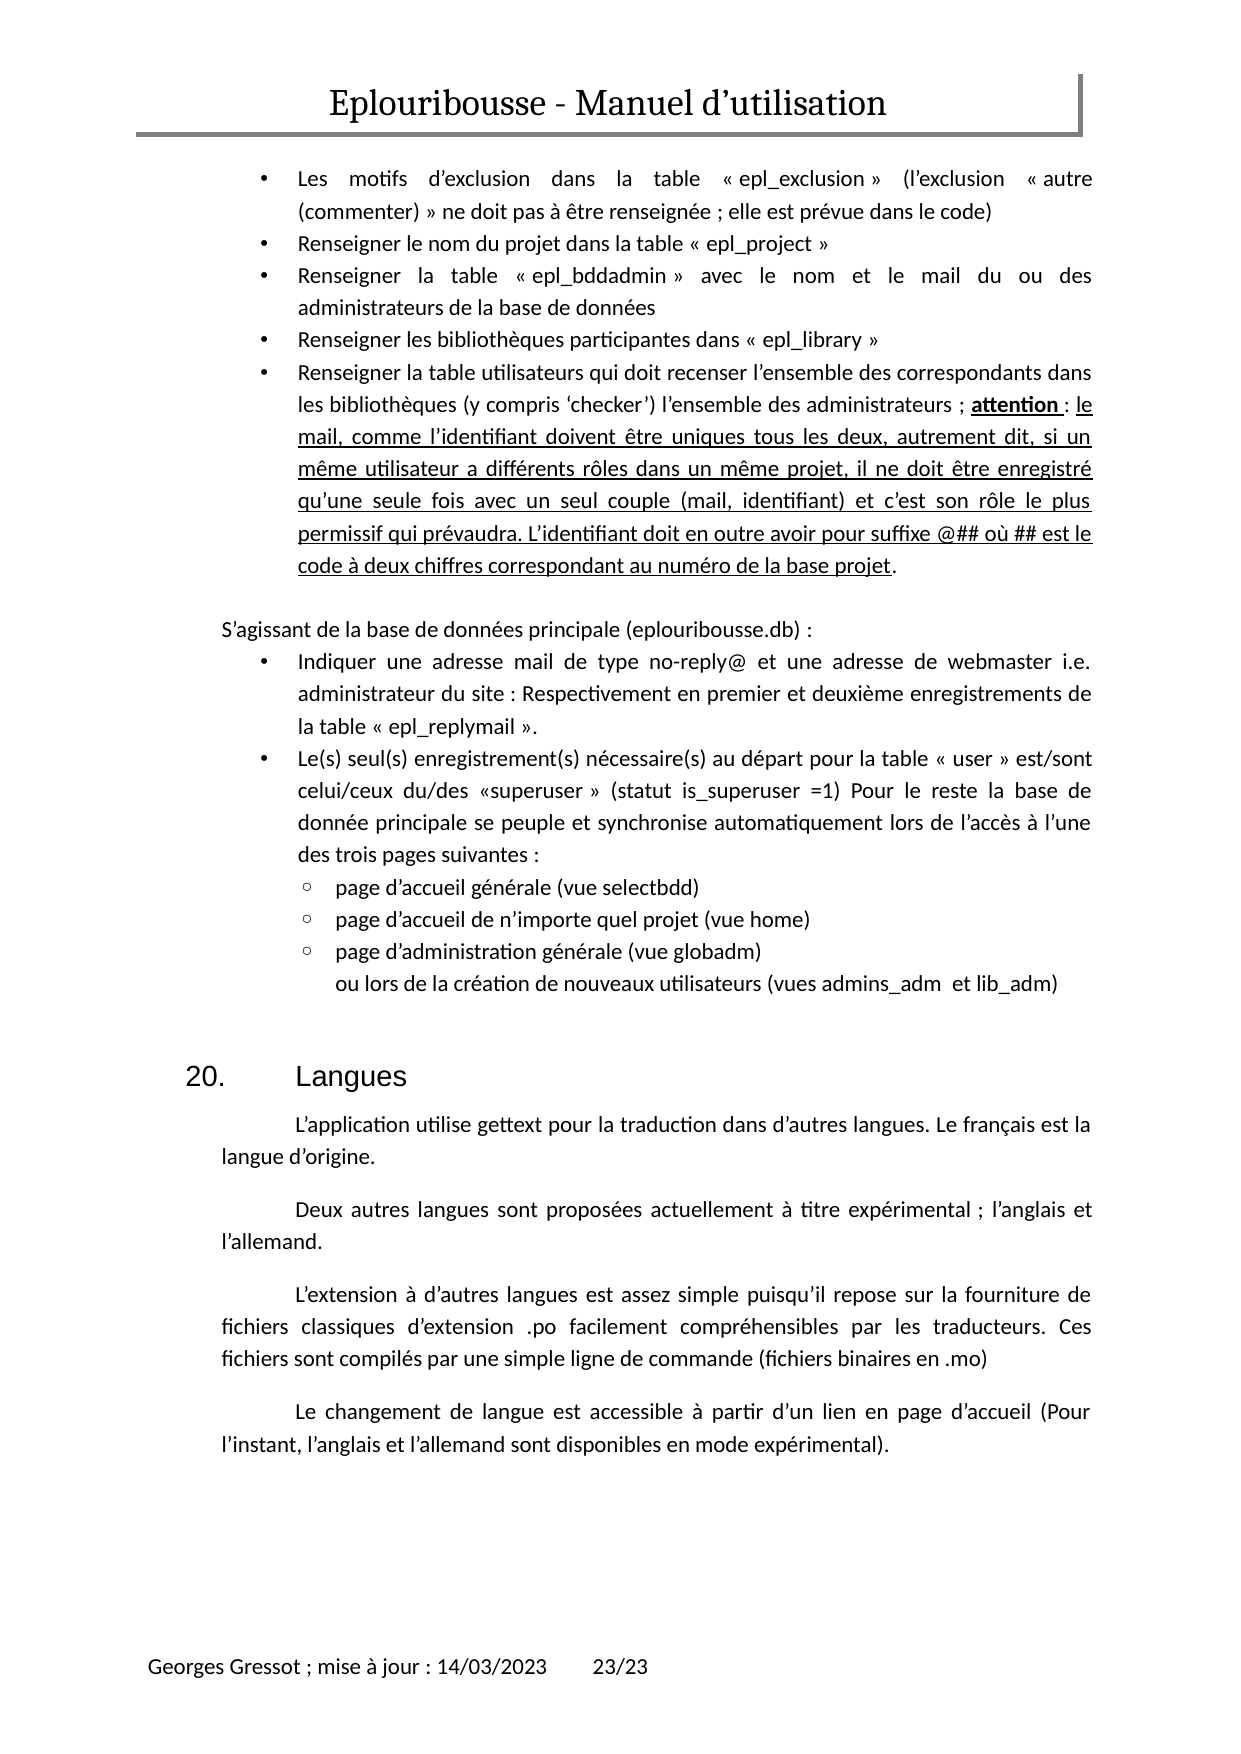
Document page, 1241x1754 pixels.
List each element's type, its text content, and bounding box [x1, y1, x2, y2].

list page d’accueil générale (vue selectbdd) [298, 873, 1093, 901]
list Les motifs d’exclusion dans la table « epl_exclusion » (l’exclusion « autre (commenter) » ne doit pas à être renseignée ; elle est prévue dans le code) [260, 164, 1093, 225]
list Le(s) seul(s) enregistrement(s) nécessaire(s) au départ pour la table « user » est/sont celui/ceux du/des «superuser » (statut is_superuser =1) Pour le reste la base de donnée principale se peuple et synchronise automatiquement lors de l’accès à l’une des trois pages suivantes : [260, 744, 1093, 868]
subtitle Langues [185, 1059, 1093, 1092]
list Renseigner la table « epl_bddadmin » avec le nom et le mail du ou des administrateurs de la base de données [260, 261, 1093, 321]
text L’application utilise gettext pour la traduction dans d’autres langues. Le français est la langue d’origine. [221, 1110, 1093, 1170]
list Renseigner les bibliothèques participantes dans « epl_library » [260, 326, 1093, 353]
list Renseigner le nom du projet dans la table « epl_project » [260, 229, 1093, 257]
list Indiquer une adresse mail de type no-reply@ et une adresse de webmaster i.e. administrateur du site : Respectivement en premier et deuxième enregistrements de la table « epl_replymail ». [260, 647, 1093, 740]
text Deux autres langues sont proposées actuellement à titre expérimental ; l’anglais et l’allemand. [221, 1195, 1093, 1255]
list page d’accueil de n’importe quel projet (vue home) [298, 905, 1093, 933]
list page d’administration générale (vue globadm) [298, 937, 1093, 965]
text L’extension à d’autres langues est assez simple puisqu’il repose sur la fourniture de fichiers classiques d’extension .po facilement compréhensibles par les traducteurs. Ces fichiers sont compilés par une simple ligne de commande (fichiers binaires en .mo) [221, 1280, 1093, 1372]
list ou lors de la création de nouveaux utilisateurs (vues admins_adm et lib_adm) [298, 969, 1093, 997]
list S’agissant de la base de données principale (eplouribousse.db) : [221, 615, 1093, 643]
text Le changement de langue est accessible à partir d’un lien en page d’accueil (Pour l’instant, l’anglais et l’allemand sont disponibles en mode expérimental). [221, 1397, 1093, 1458]
list Renseigner la table utilisateurs qui doit recenser l’ensemble des correspondants dans les bibliothèques (y compris ‘checker’) l’ensemble des administrateurs ; attention : le mail, comme l’identifiant doivent être uniques tous les deux, autrement dit, si un même utilisateur a différents rôles dans un même projet, il ne doit être enregistré qu’une seule fois avec un seul couple (mail, identifiant) et c’est son rôle le plus permissif qui prévaudra. L’identifiant doit en outre avoir pour suffixe @## où ## est le code à deux chiffres correspondant au numéro de la base projet. [260, 358, 1093, 579]
